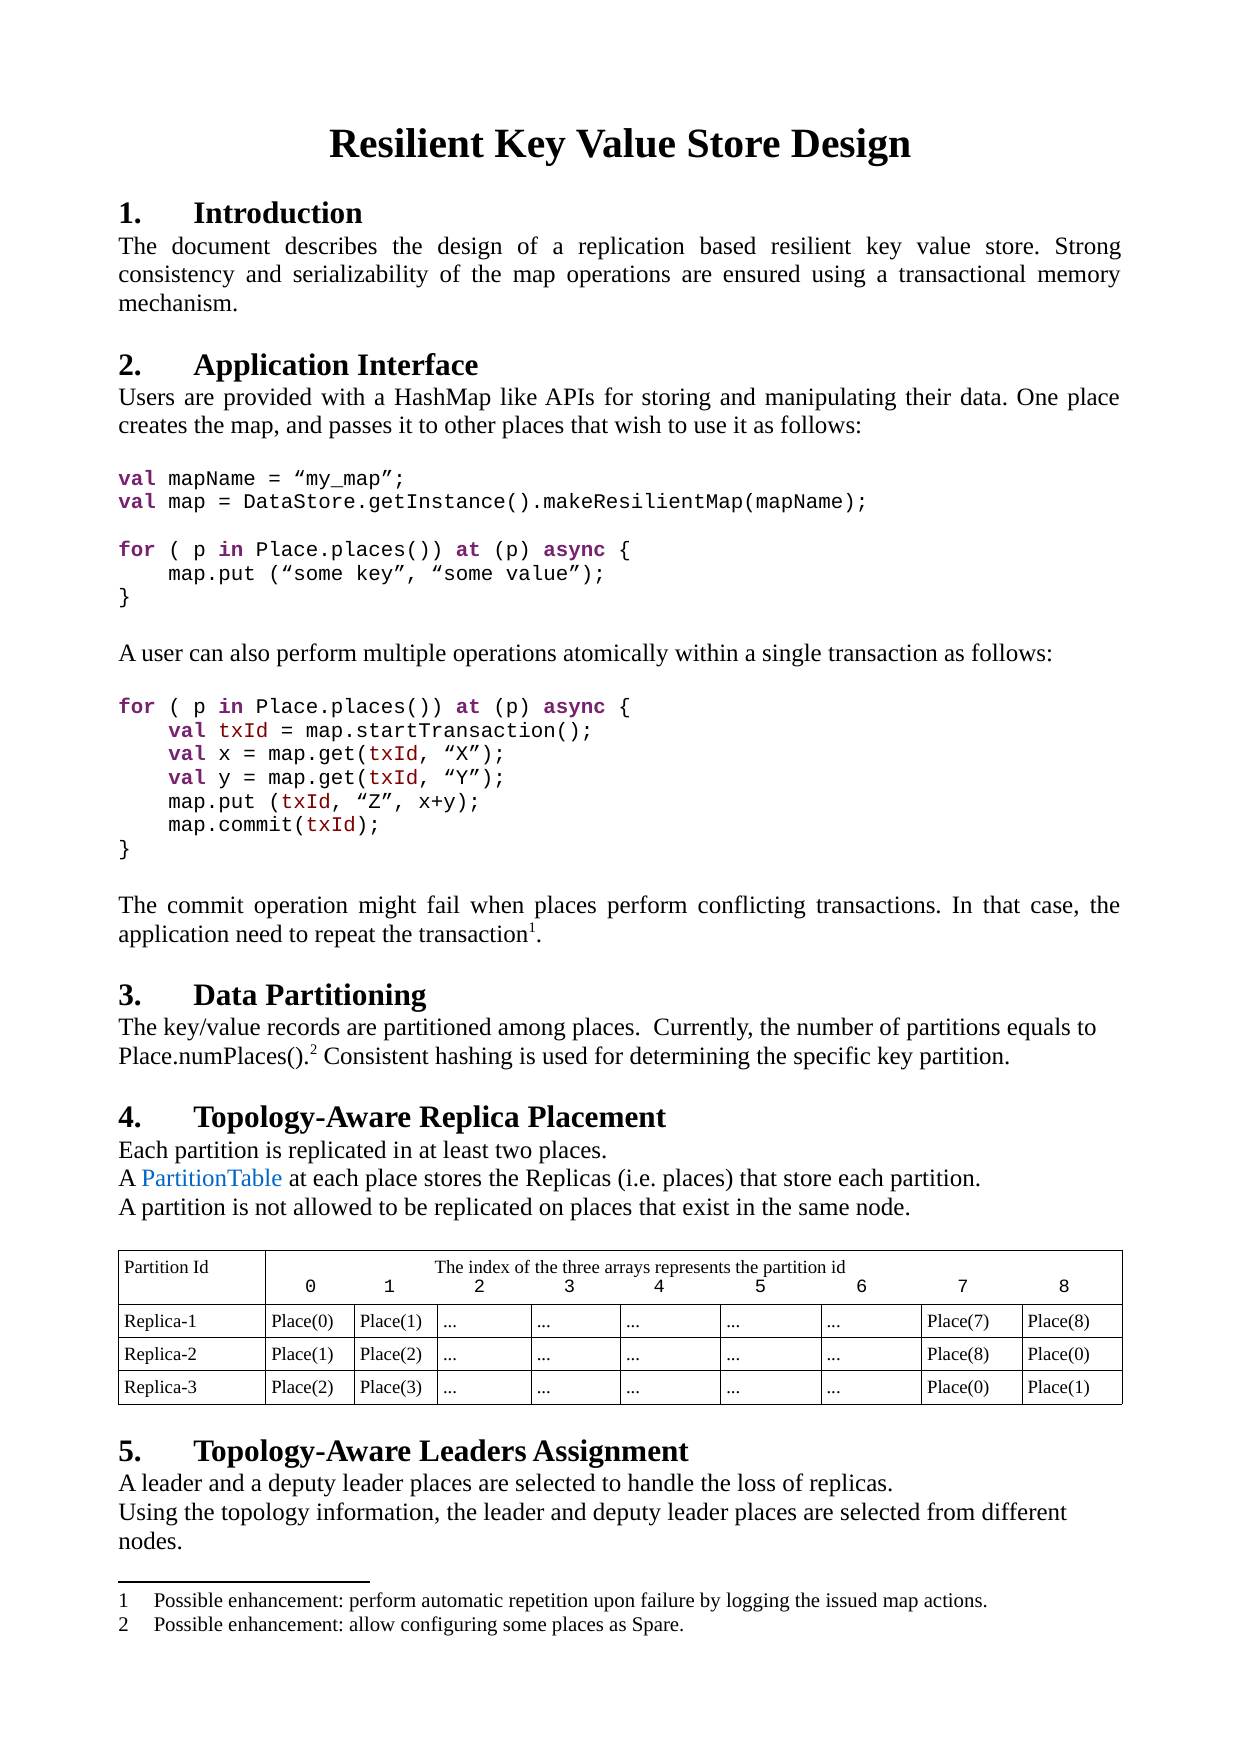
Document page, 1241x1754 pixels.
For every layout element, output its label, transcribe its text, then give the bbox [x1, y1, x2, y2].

text A leader and a deputy leader places are selected to handle the loss of replicas. [118, 1468, 1122, 1497]
table_cell ... [721, 1371, 821, 1403]
text The key/value records are partitioned among places. Currently, the number of partitions equals to Place.numPlaces(). Consistent hashing is used for determining the specific key partition. [118, 1012, 1122, 1070]
table_cell Place(8) [922, 1338, 1022, 1370]
table_cell Place(1) [1023, 1371, 1122, 1403]
text map.put (txId, “Z”, x+y); [118, 791, 1122, 814]
table_cell Place(0) [266, 1305, 354, 1337]
table_cell Replica-2 [119, 1338, 265, 1370]
list Application Interface [118, 346, 1122, 382]
table_cell ... [438, 1305, 531, 1337]
list Topology-Aware Leaders Assignment [118, 1432, 1122, 1468]
text Possible enhancement: perform automatic repetition upon failure by logging the issued map actions. [118, 1588, 1122, 1612]
table_cell Place(8) [1023, 1305, 1122, 1337]
table_cell ... [532, 1305, 620, 1337]
text } [118, 586, 1122, 610]
table_cell ... [822, 1371, 921, 1403]
table_cell Place(1) [266, 1338, 354, 1370]
list Data Partitioning [118, 977, 1122, 1012]
text map.put (“some key”, “some value”); [118, 562, 1122, 586]
table_cell ... [721, 1305, 821, 1337]
text val mapName = “my_map”; [118, 468, 1122, 492]
table_cell ... [532, 1371, 620, 1403]
list Introduction [118, 195, 1122, 231]
table_cell Place(0) [1023, 1338, 1122, 1370]
text The commit operation might fail when places perform conflicting transactions. In that case, the application need to repeat the transaction. [118, 890, 1122, 948]
table_cell ... [621, 1305, 720, 1337]
text for ( p in Place.places()) at (p) async { [118, 539, 1122, 562]
text Possible enhancement: allow configuring some places as Spare. [118, 1612, 1122, 1636]
text val map = DataStore.getInstance().makeResilientMap(mapName); [118, 492, 1122, 515]
text Each partition is replicated in at least two places. [118, 1135, 1122, 1163]
table_header Partition Id [119, 1251, 265, 1304]
text val x = map.get(txId, “X”); [118, 743, 1122, 767]
table_cell Place(7) [922, 1305, 1022, 1337]
table_cell Place(2) [266, 1371, 354, 1403]
text Resilient Key Value Store Design [118, 118, 1122, 166]
table_header The index of the three arrays represents the partition id 0 1 2 3 4 5 6 7 8 [266, 1251, 1122, 1304]
text A partition is not allowed to be replicated on places that exist in the same node. [118, 1192, 1122, 1221]
table_cell Replica-3 [119, 1371, 265, 1403]
table_cell ... [621, 1338, 720, 1370]
table_cell ... [822, 1338, 921, 1370]
text } [118, 838, 1122, 862]
list Topology-Aware Replica Placement [118, 1099, 1122, 1135]
text The document describes the design of a replication based resilient key value store. Strong consistency and serializability of the map operations are ensured using a transactional memory mechanism. [118, 231, 1122, 317]
table_cell Place(3) [355, 1371, 437, 1403]
text for ( p in Place.places()) at (p) async { [118, 696, 1122, 720]
table_cell ... [438, 1338, 531, 1370]
text Using the topology information, the leader and deputy leader places are selected from different nodes. [118, 1497, 1122, 1554]
table_cell Replica-1 [119, 1305, 265, 1337]
text A user can also perform multiple operations atomically within a single transaction as follows: [118, 638, 1122, 667]
text A PartitionTable at each place stores the Replicas (i.e. places) that store each partition. [118, 1163, 1122, 1192]
table_cell ... [438, 1371, 531, 1403]
table_cell Place(1) [355, 1305, 437, 1337]
table_cell Place(2) [355, 1338, 437, 1370]
table_cell ... [822, 1305, 921, 1337]
table_cell ... [621, 1371, 720, 1403]
table_cell ... [721, 1338, 821, 1370]
text val y = map.get(txId, “Y”); [118, 767, 1122, 791]
text val txId = map.startTransaction(); [118, 720, 1122, 743]
table_cell ... [532, 1338, 620, 1370]
text map.commit(txId); [118, 814, 1122, 838]
table_cell Place(0) [922, 1371, 1022, 1403]
text Users are provided with a HashMap like APIs for storing and manipulating their data. One place creates the map, and passes it to other places that wish to use it as follows: [118, 382, 1122, 439]
